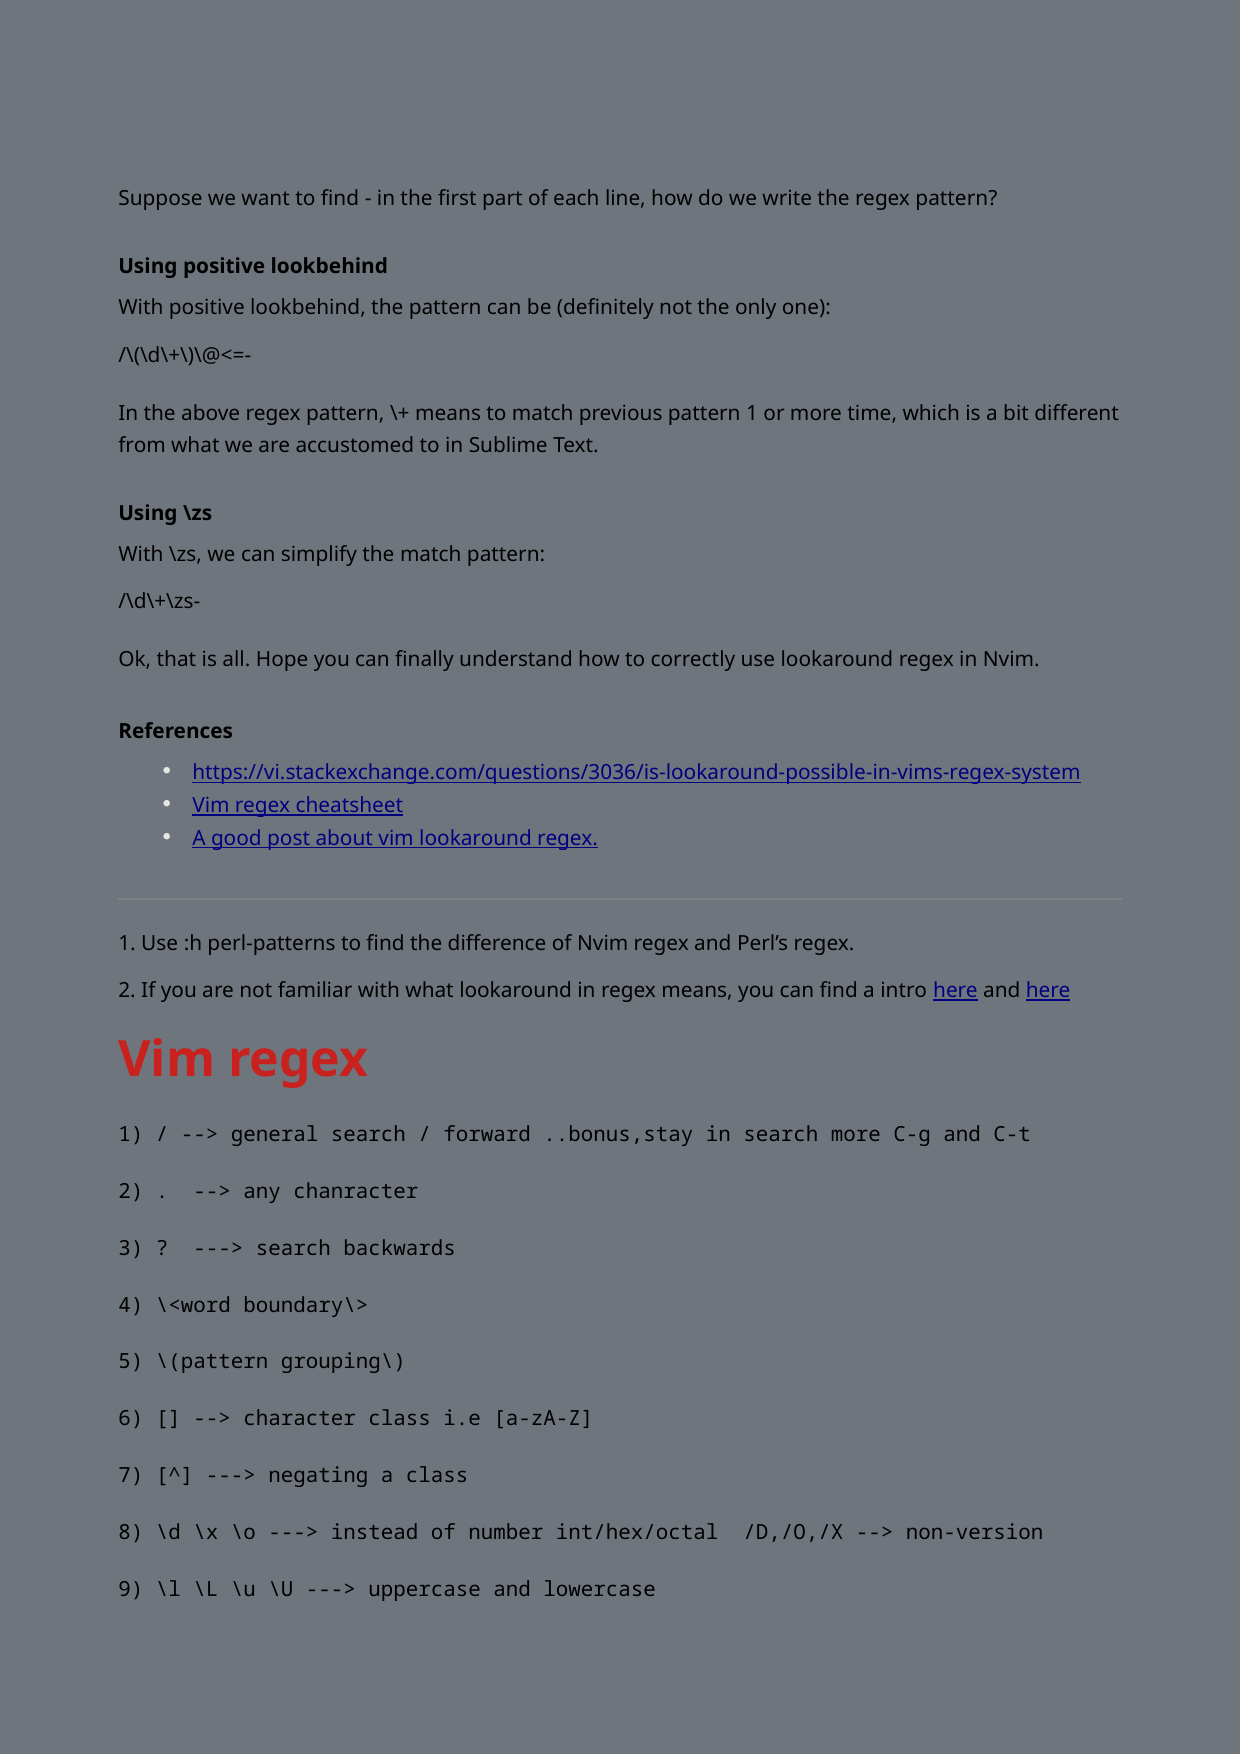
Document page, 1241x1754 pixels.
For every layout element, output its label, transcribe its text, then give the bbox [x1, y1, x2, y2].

text 2. If you are not familiar with what lookaround in regex means, you can find a intro here and here [118, 975, 1122, 1004]
text 1. Use :h perl-patterns to find the difference of Nvim regex and Perl’s regex. [118, 928, 1122, 957]
text 6) [] --> character class i.e [a-zA-Z] [118, 1403, 1122, 1432]
text /\(\d\+\)\@<=- [118, 340, 1122, 368]
text In the above regex pattern, \+ means to match previous pattern 1 or more time, which is a bit different from what we are accustomed to in Sublime Text. [118, 398, 1122, 459]
list https://vi.stackexchange.com/questions/3036/is-lookaround-possible-in-vims-regex-system [162, 757, 1122, 786]
text 5) \(pattern grouping\) [118, 1347, 1122, 1375]
list Vim regex cheatsheet [162, 790, 1122, 818]
text 3) ? ---> search backwards [118, 1233, 1122, 1261]
text 4) \<word boundary\> [118, 1290, 1122, 1318]
text Vim regex [118, 1022, 1122, 1091]
text Ok, that is all. Hope you can finally understand how to correctly use lookaround regex in Nvim. [118, 644, 1122, 673]
text 8) \d \x \o ---> instead of number int/hex/octal /D,/O,/X --> non-version [118, 1517, 1122, 1546]
subtitle Using positive lookbehind [118, 252, 1122, 280]
text 9) \l \L \u \U ---> uppercase and lowercase [118, 1574, 1122, 1602]
text 1) / --> general search / forward ..bonus,stay in search more C-g and C-t [118, 1119, 1122, 1147]
text 7) [^] ---> negating a class [118, 1460, 1122, 1489]
subtitle References [118, 716, 1122, 745]
text 2) . --> any chanracter [118, 1176, 1122, 1204]
text /\d\+\zs- [118, 586, 1122, 615]
subtitle Using \zs [118, 498, 1122, 527]
text With \zs, we can simplify the match pattern: [118, 539, 1122, 568]
text With positive lookbehind, the pattern can be (definitely not the only one): [118, 292, 1122, 321]
text Suppose we want to find - in the first part of each line, how do we write the regex pattern? [118, 183, 1122, 212]
list A good post about vim lookaround regex. [162, 823, 1122, 851]
